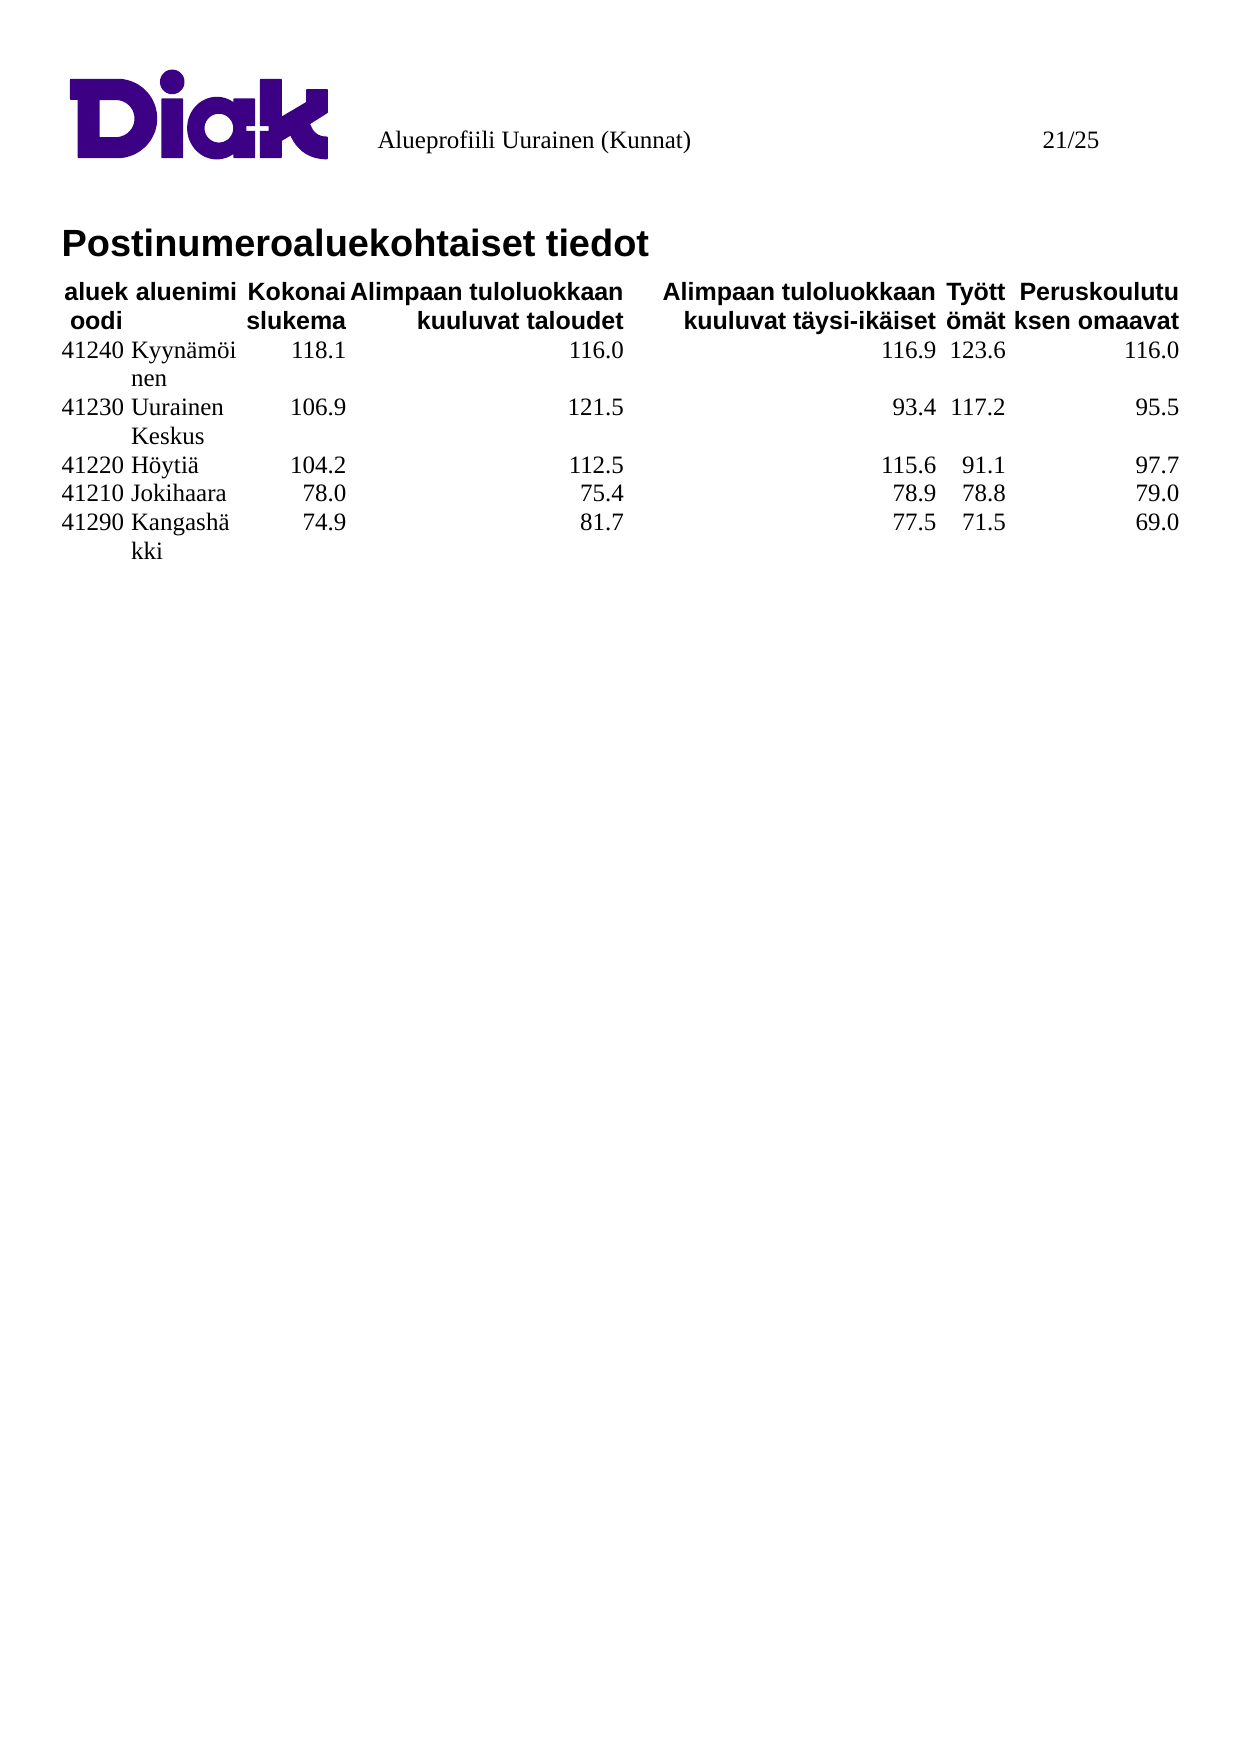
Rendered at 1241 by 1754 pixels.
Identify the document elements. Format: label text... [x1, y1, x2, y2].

table_cell 116.0 [1005, 335, 1179, 392]
table_cell 81.7 [346, 507, 624, 565]
table_cell Jokihaara [131, 479, 242, 507]
table_cell 41230 [61, 392, 131, 450]
table_cell 71.5 [936, 507, 1005, 565]
table_cell Kangashäkki [131, 507, 242, 565]
table_cell 79.0 [1005, 479, 1179, 507]
table_cell 78.8 [936, 479, 1005, 507]
table_cell Kyynämöinen [131, 335, 242, 392]
table_cell 69.0 [1005, 507, 1179, 565]
table_cell 104.2 [242, 450, 346, 478]
table_cell 118.1 [242, 335, 346, 392]
table_cell 116.0 [346, 335, 624, 392]
table_cell 91.1 [936, 450, 1005, 478]
table_header Alimpaan tuloluokkaan kuuluvat täysi-ikäiset [624, 277, 936, 335]
table_cell 112.5 [346, 450, 624, 478]
table_cell Höytiä [131, 450, 242, 478]
table_cell 95.5 [1005, 392, 1179, 450]
table_cell 41210 [61, 479, 131, 507]
table_cell 41220 [61, 450, 131, 478]
table_cell 121.5 [346, 392, 624, 450]
table_header Alimpaan tuloluokkaan kuuluvat taloudet [346, 277, 624, 335]
table_header aluenimi [131, 277, 242, 335]
table_header Kokonaislukema [242, 277, 346, 335]
table_cell 116.9 [624, 335, 936, 392]
table_header aluekoodi [61, 277, 131, 335]
table_cell 117.2 [936, 392, 1005, 450]
table_cell 77.5 [624, 507, 936, 565]
table_cell 78.0 [242, 479, 346, 507]
table_header Peruskoulutuksen omaavat [1005, 277, 1179, 335]
table_cell 75.4 [346, 479, 624, 507]
table_header Työttömät [936, 277, 1005, 335]
table_cell 41240 [61, 335, 131, 392]
table_cell 115.6 [624, 450, 936, 478]
subtitle Postinumeroaluekohtaiset tiedot [61, 221, 1179, 265]
table_cell 93.4 [624, 392, 936, 450]
table_cell Uurainen Keskus [131, 392, 242, 450]
table_cell 106.9 [242, 392, 346, 450]
table_cell 74.9 [242, 507, 346, 565]
table_cell 97.7 [1005, 450, 1179, 478]
table_cell 123.6 [936, 335, 1005, 392]
table_cell 41290 [61, 507, 131, 565]
table_cell 78.9 [624, 479, 936, 507]
